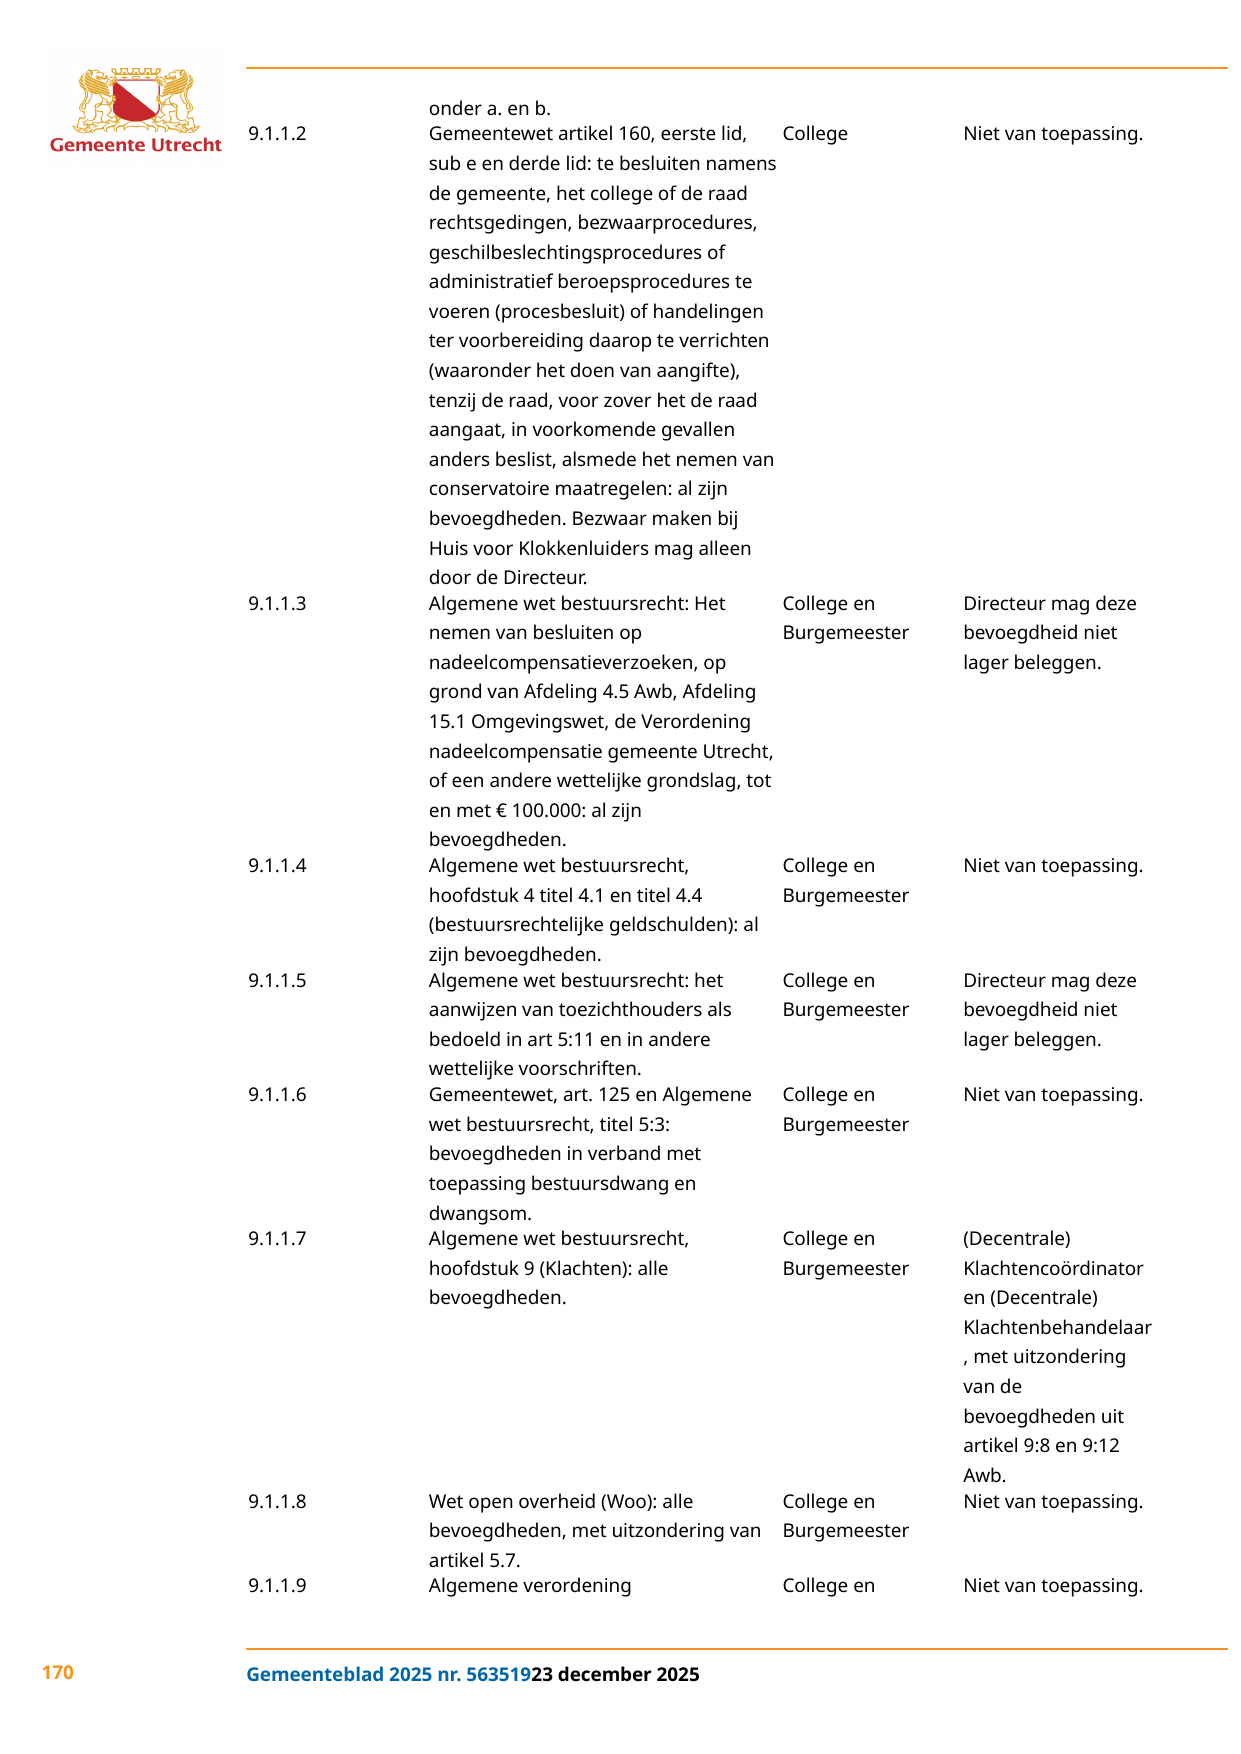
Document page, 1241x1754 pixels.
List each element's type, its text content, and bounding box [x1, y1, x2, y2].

table_cell Wet open overheid (Woo): alle bevoegdheden, met uitzondering van artikel 5.7. [429, 1488, 782, 1573]
table_cell College [782, 121, 963, 590]
table_cell Algemene wet bestuursrecht, hoofdstuk 4 titel 4.1 en titel 4.4 (bestuursrechtelijke geldschulden): al zijn bevoegdheden. [429, 853, 782, 967]
table_cell Niet van toepassing. [963, 121, 1152, 590]
table_cell Directeur mag deze bevoegdheid niet lager beleggen. [963, 967, 1152, 1081]
table_cell 9.1.1.5 [248, 967, 429, 1081]
table_cell College en Burgemeester [782, 1488, 963, 1573]
table_cell Niet van toepassing. [963, 853, 1152, 967]
table_cell (Decentrale) Klachtencoördinator en (Decentrale) Klachtenbehandelaar, met uitzondering van de bevoegdheden uit artikel 9:8 en 9:12 Awb. [963, 1225, 1152, 1488]
table_cell [782, 95, 963, 121]
table_cell 9.1.1.7 [248, 1225, 429, 1488]
table_cell College en Burgemeester [782, 853, 963, 967]
table_cell College en Burgemeester [782, 1225, 963, 1488]
table_cell 9.1.1.4 [248, 853, 429, 967]
table_cell [963, 95, 1152, 121]
table_cell College en [782, 1573, 963, 1598]
table_cell [248, 95, 429, 121]
picture [41, 47, 231, 172]
table_cell Gemeentewet, art. 125 en Algemene wet bestuursrecht, titel 5:3: bevoegdheden in verband met toepassing bestuursdwang en dwangsom. [429, 1081, 782, 1225]
table_cell 9.1.1.3 [248, 590, 429, 852]
table_cell Algemene verordening [429, 1573, 782, 1598]
table_cell onder a. en b. [429, 95, 782, 121]
table_cell 9.1.1.9 [248, 1573, 429, 1598]
table_cell 9.1.1.2 [248, 121, 429, 590]
table_cell 9.1.1.8 [248, 1488, 429, 1573]
table_cell Niet van toepassing. [963, 1081, 1152, 1225]
table_cell Niet van toepassing. [963, 1573, 1152, 1598]
table_cell Directeur mag deze bevoegdheid niet lager beleggen. [963, 590, 1152, 852]
table_cell 9.1.1.6 [248, 1081, 429, 1225]
table_cell College en Burgemeester [782, 590, 963, 852]
table_cell Algemene wet bestuursrecht: Het nemen van besluiten op nadeelcompensatieverzoeken, op grond van Afdeling 4.5 Awb, Afdeling 15.1 Omgevingswet, de Verordening nadeelcompensatie gemeente Utrecht, of een andere wettelijke grondslag, tot en met € 100.000: al zijn bevoegdheden. [429, 590, 782, 852]
table_cell Gemeentewet artikel 160, eerste lid, sub e en derde lid: te besluiten namens de gemeente, het college of de raad rechtsgedingen, bezwaarprocedures, geschilbeslechtingsprocedures of administratief beroepsprocedures te voeren (procesbesluit) of handelingen ter voorbereiding daarop te verrichten (waaronder het doen van aangifte), tenzij de raad, voor zover het de raad aangaat, in voorkomende gevallen anders beslist, alsmede het nemen van conservatoire maatregelen: al zijn bevoegdheden. Bezwaar maken bij Huis voor Klokkenluiders mag alleen door de Directeur. [429, 121, 782, 590]
table_cell Niet van toepassing. [963, 1488, 1152, 1573]
table_cell Algemene wet bestuursrecht: het aanwijzen van toezichthouders als bedoeld in art 5:11 en in andere wettelijke voorschriften. [429, 967, 782, 1081]
table_cell College en Burgemeester [782, 967, 963, 1081]
table_cell College en Burgemeester [782, 1081, 963, 1225]
table_cell Algemene wet bestuursrecht, hoofdstuk 9 (Klachten): alle bevoegdheden. [429, 1225, 782, 1488]
